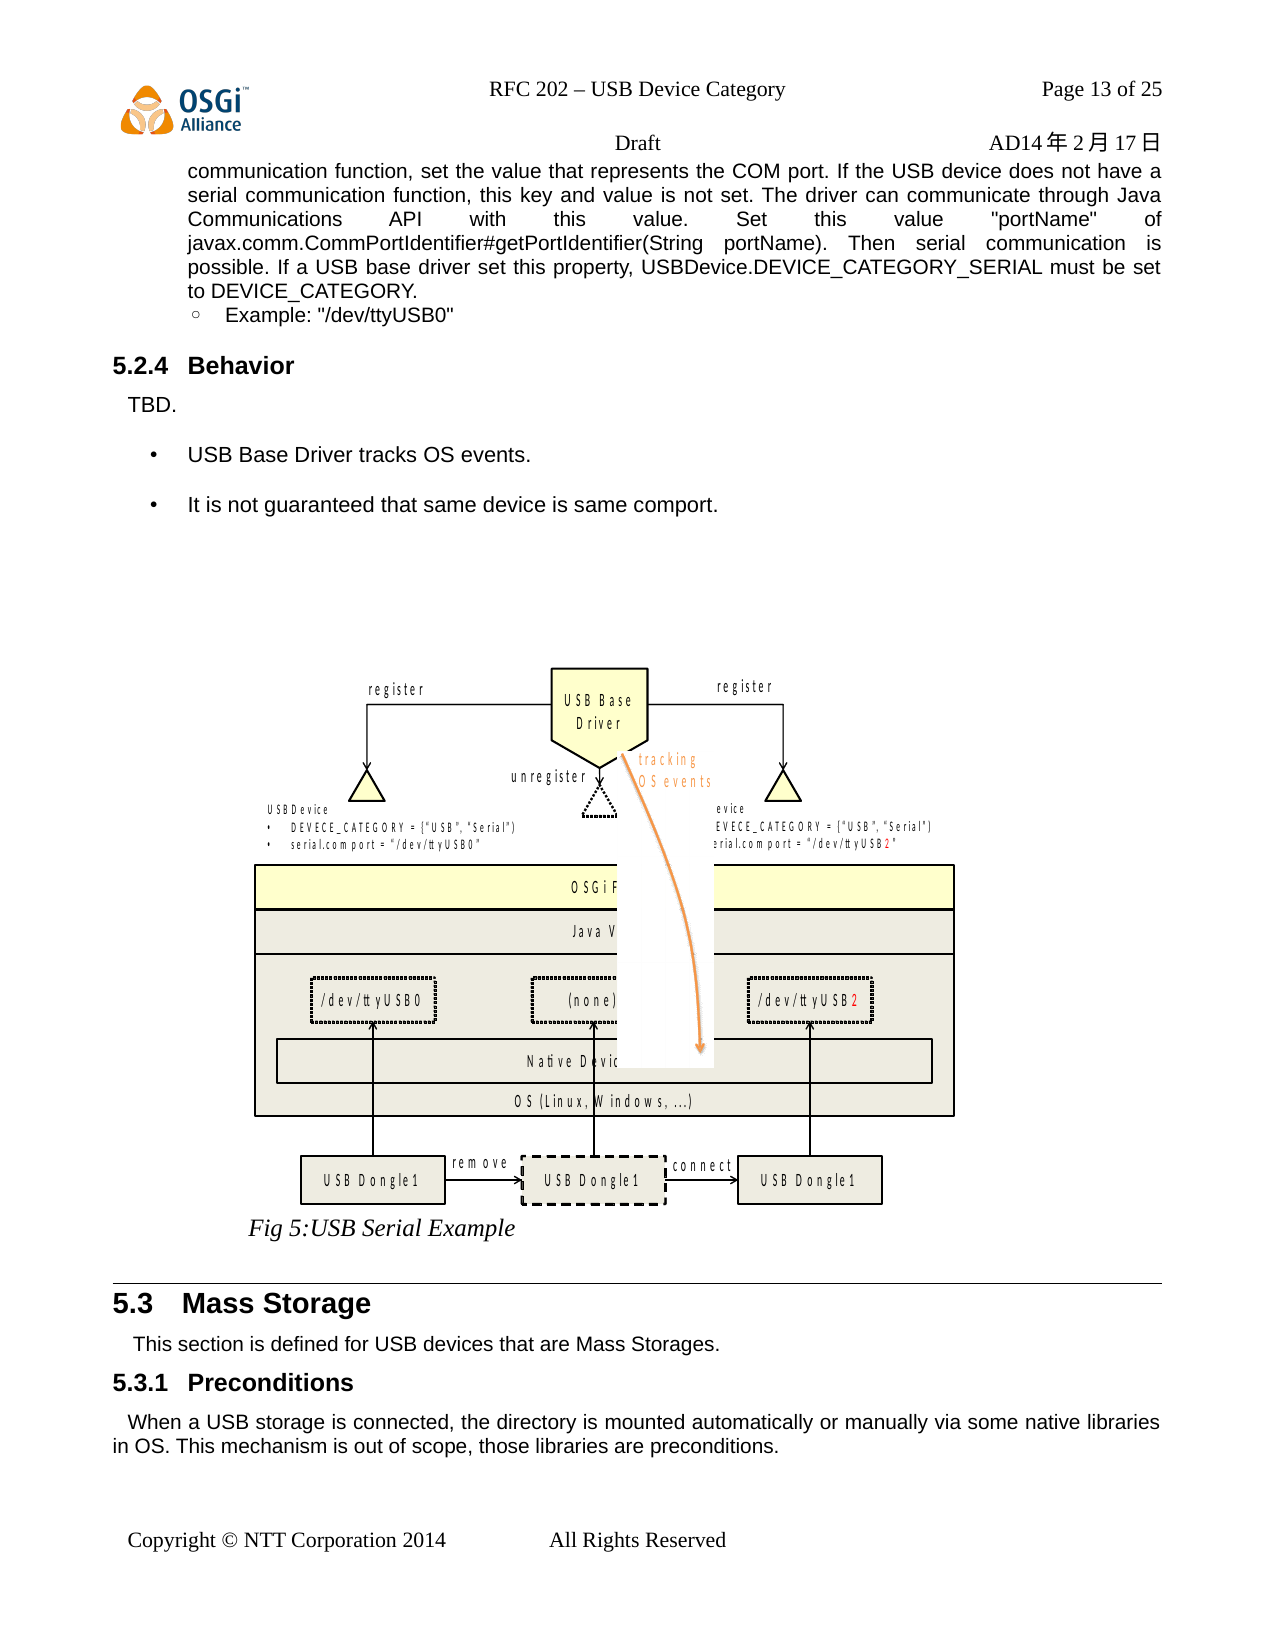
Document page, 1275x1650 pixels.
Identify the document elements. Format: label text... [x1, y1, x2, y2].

subtitle Preconditions [112, 1368, 1162, 1397]
subtitle Behavior [112, 351, 1162, 379]
list Example: "/dev/ttyUSB0" [187, 303, 1162, 327]
text This section is defined for USB devices that are Mass Storages. [112, 1332, 1162, 1356]
text Fig 5:USB Serial Example [233, 1213, 982, 1242]
list USB Base Driver tracks OS events. [150, 442, 1162, 467]
text When a USB storage is connected, the directory is mounted automatically or manually via some native libraries in OS. This mechanism is out of scope, those libraries are preconditions. [112, 1409, 1162, 1457]
text TBD. [112, 392, 1162, 417]
picture [113, 78, 257, 142]
subtitle Mass Storage [112, 1284, 1162, 1319]
list It is not guaranteed that same device is same comport. [150, 492, 1162, 518]
list communication function, set the value that represents the COM port. If the USB device does not have a serial communication function, this key and value is not set. The driver can communicate through Java Communications API with this value. Set this value "portName" of javax.comm.CommPortIdentifier#getPortIdentifier(String portName). Then serial communication is possible. If a USB base driver set this property, USBDevice.DEVICE_CATEGORY_SERIAL must be set to DEVICE_CATEGORY. [150, 159, 1162, 303]
